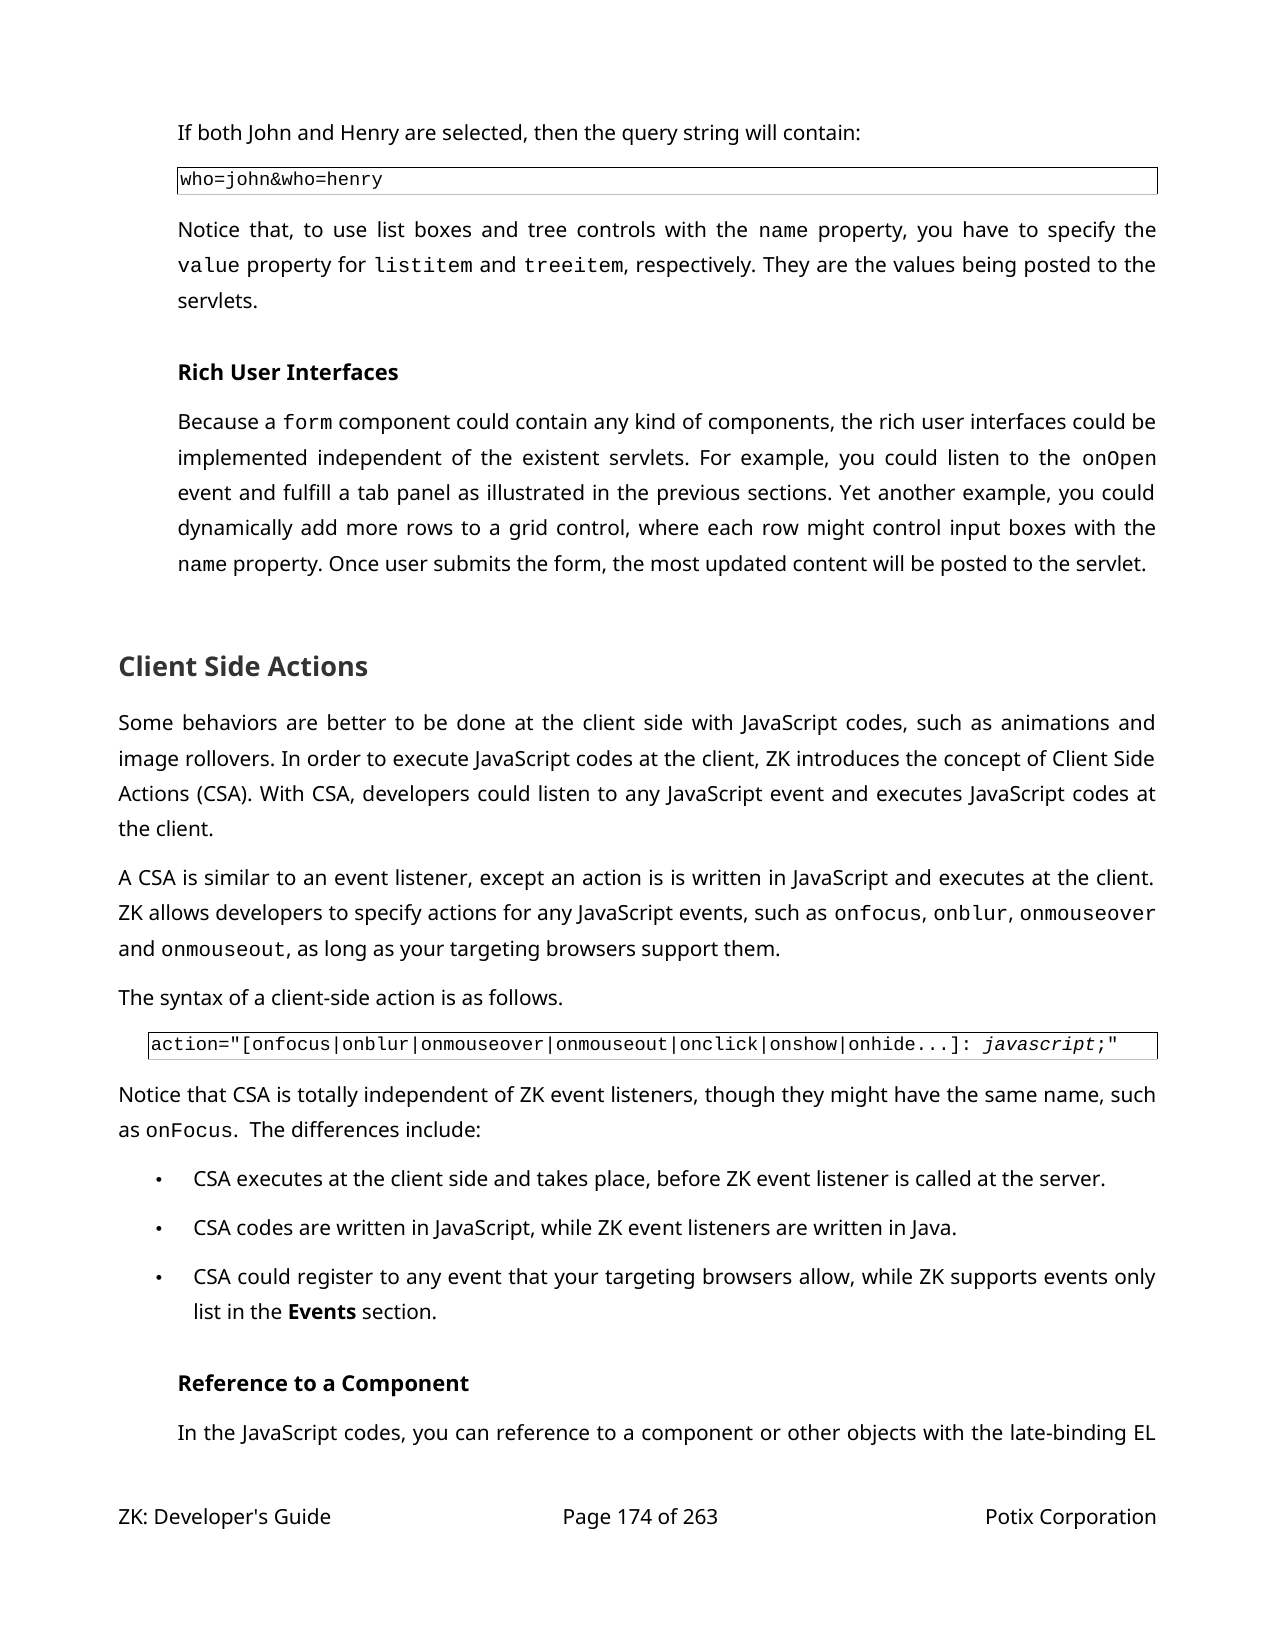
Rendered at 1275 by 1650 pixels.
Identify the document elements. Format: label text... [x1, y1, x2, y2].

text Notice that CSA is totally independent of ZK event listeners, though they might have the same name, such as onFocus. The differences include: [118, 1080, 1157, 1143]
text If both John and Henry are selected, then the query string will contain: [177, 118, 1157, 146]
text Some behaviors are better to be done at the client side with JavaScript codes, such as animations and image rollovers. In order to execute JavaScript codes at the client, ZK introduces the concept of Client Side Actions (CSA). With CSA, developers could listen to any JavaScript event and executes JavaScript codes at the client. [118, 708, 1157, 842]
text Notice that, to use list boxes and tree controls with the name property, you have to specify the value property for listitem and treeitem, respectively. They are the values being posted to the servlets. [177, 215, 1157, 314]
text action="[onfocus|onblur|onmouseover|onmouseout|onclick|onshow|onhide...]: javascript;" [149, 1033, 1157, 1059]
text Because a form component could contain any kind of components, the rich user interfaces could be implemented independent of the existent servlets. For example, you could listen to the onOpen event and fulfill a tab panel as illustrated in the previous sections. Yet another example, you could dynamically add more rows to a grid control, where each row might control input boxes with the name property. Once user submits the form, the most updated content will be posted to the servlet. [177, 407, 1157, 577]
subtitle Rich User Interfaces [177, 357, 1157, 387]
text A CSA is similar to an event listener, except an action is is written in JavaScript and executes at the client. ZK allows developers to specify actions for any JavaScript events, such as onfocus, onblur, onmouseover and onmouseout, as long as your targeting browsers support them. [118, 863, 1157, 962]
subtitle Client Side Actions [118, 648, 1157, 685]
text who=john&who=henry [178, 168, 1157, 194]
text The syntax of a client-side action is as follows. [118, 983, 1157, 1011]
list CSA executes at the client side and takes place, before ZK event listener is called at the server. [156, 1164, 1157, 1192]
list CSA codes are written in JavaScript, while ZK event listeners are written in Java. [156, 1213, 1157, 1241]
subtitle Reference to a Component [177, 1368, 1157, 1398]
text In the JavaScript codes, you can reference to a component or other objects with the late-binding EL [177, 1418, 1157, 1447]
list CSA could register to any event that your targeting browsers allow, while ZK supports events only list in the Events section. [156, 1262, 1157, 1325]
